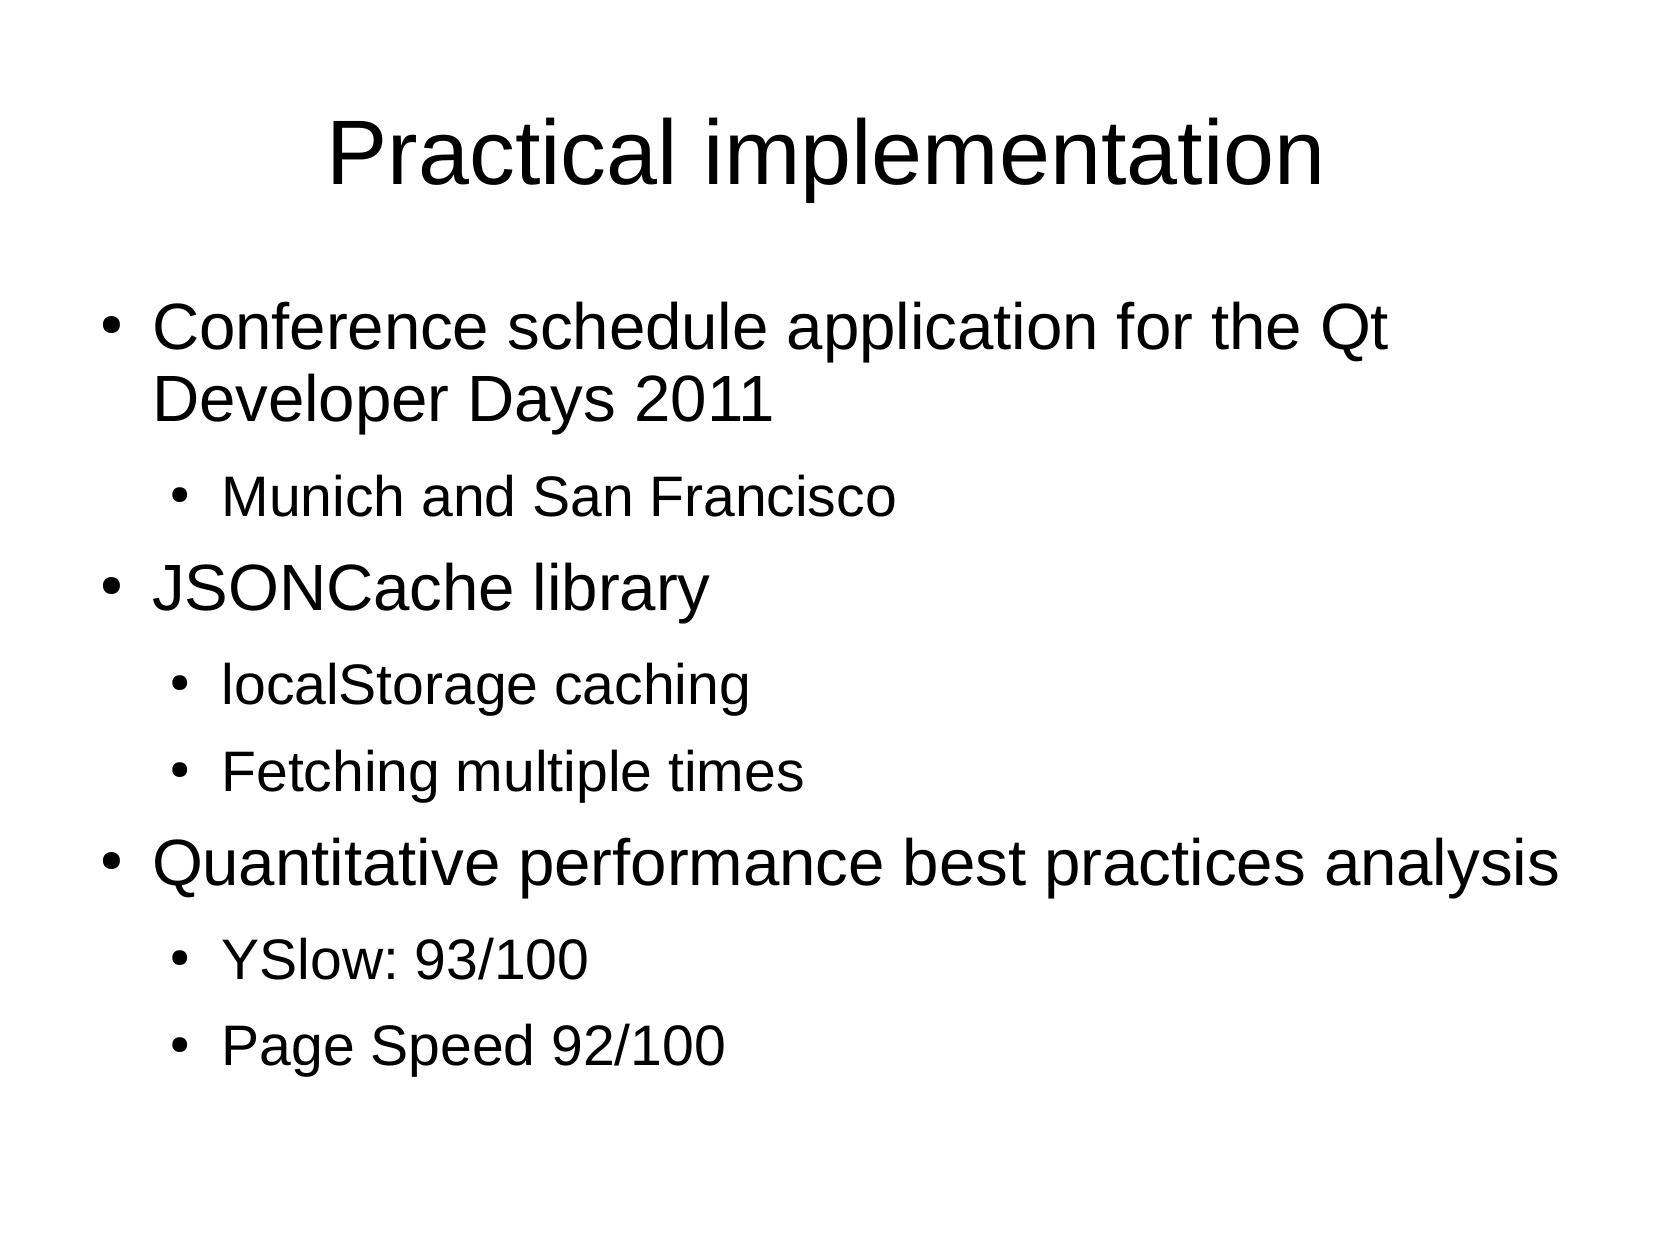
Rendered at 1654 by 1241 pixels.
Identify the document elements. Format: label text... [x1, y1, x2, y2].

title Practical implementation [82, 49, 1571, 257]
list Conference schedule application for the Qt Developer Days 2011 Munich and San Francisco JSONCache library localStorage caching Fetching multiple times Quantitative performance best practices analysis YSlow: 93/100 Page Speed 92/100 [82, 290, 1571, 1109]
